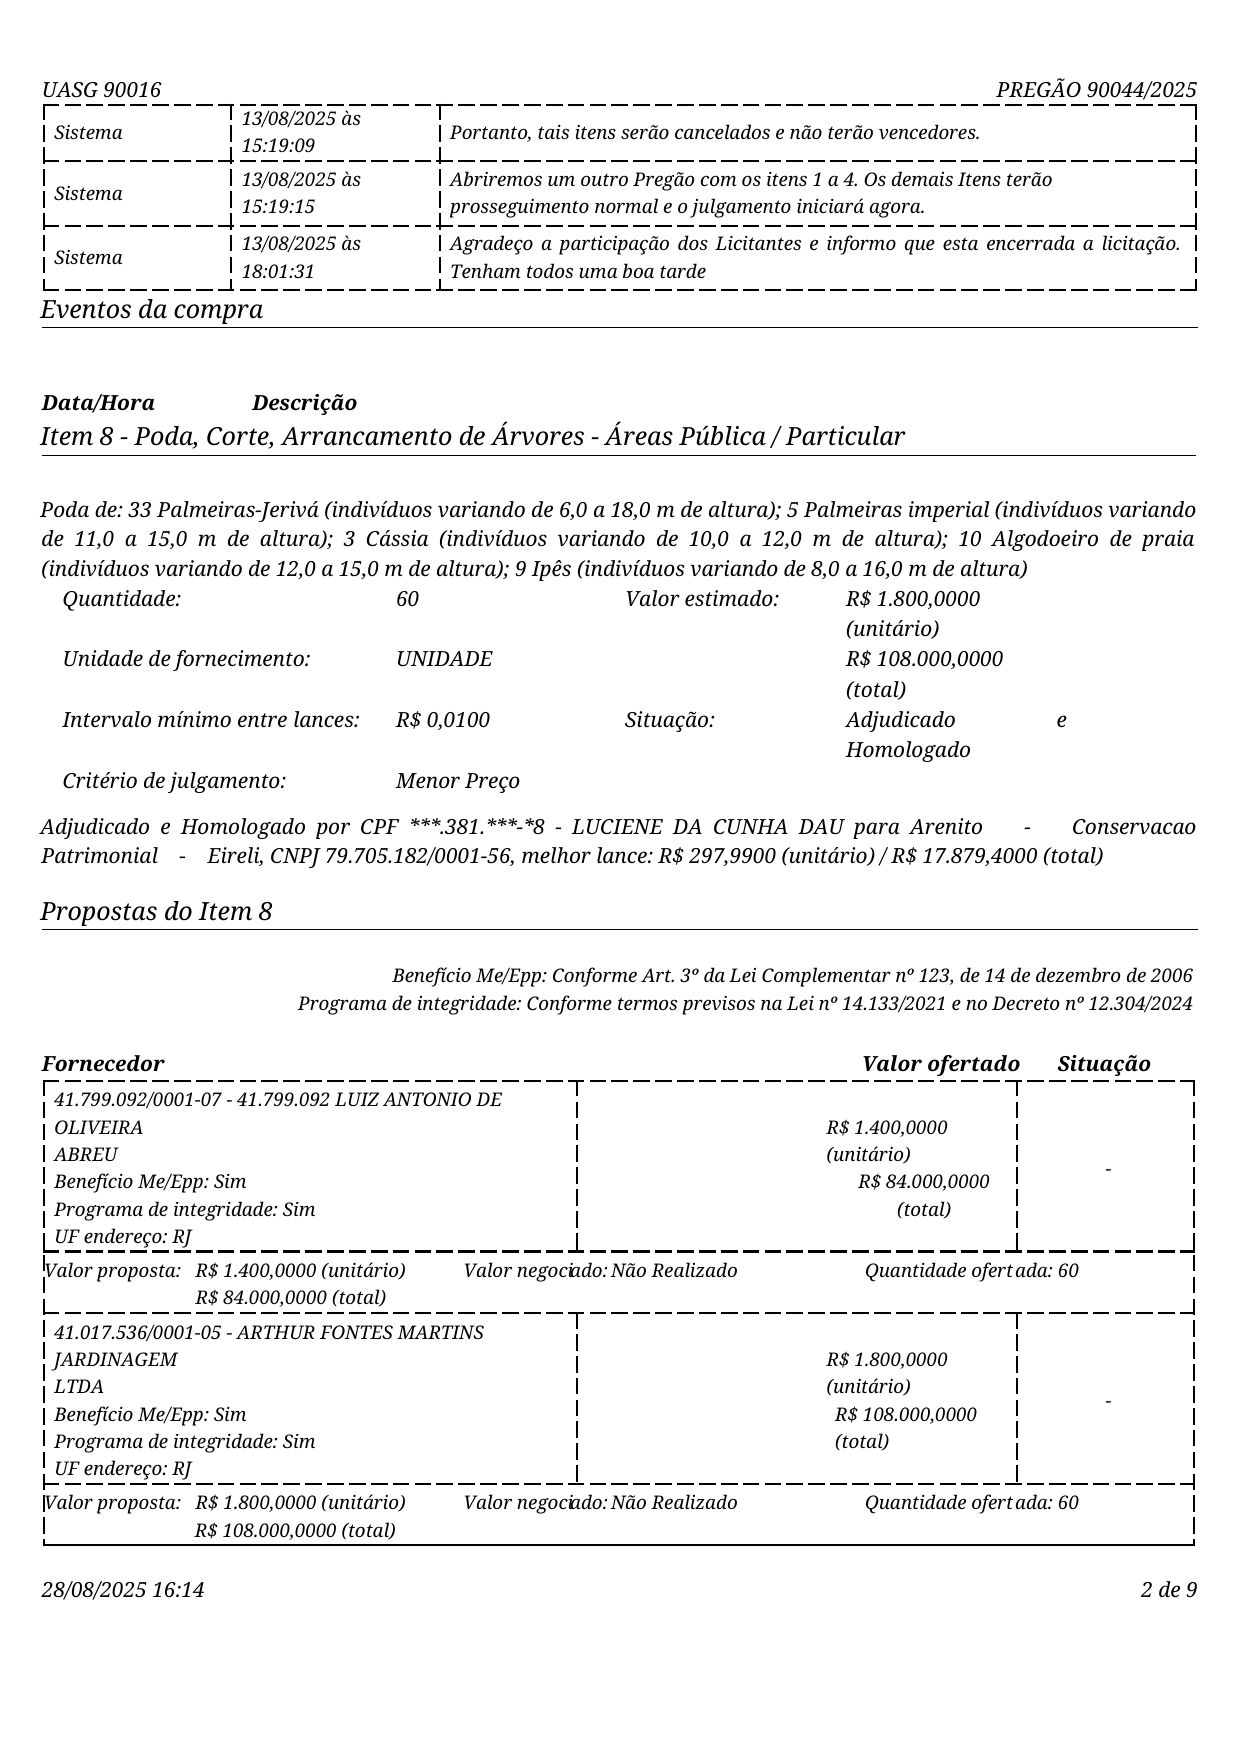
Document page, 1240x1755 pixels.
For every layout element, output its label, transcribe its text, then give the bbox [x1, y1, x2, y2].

table_header - [1101, 1080, 1194, 1250]
table_cell ada: 60 [1017, 1250, 1101, 1312]
table_cell Intervalo mínimo entre lances: [63, 705, 396, 766]
table_cell Critério de julgamento: [63, 766, 396, 812]
table_cell Valor proposta: R$ 1.800,0000 (unitário) Valor negoci R$ 108.000,0000 (total) [44, 1483, 577, 1544]
table_header 60 [396, 584, 625, 644]
table_cell Quantidade ofert [826, 1483, 1017, 1544]
text Benefício Me/Epp: Conforme Art. 3º da Lei Complementar nº 123, de 14 de dezembro de 2006 [42, 962, 1195, 988]
table_cell R$ 0,0100 [396, 705, 625, 766]
table_cell Unidade de fornecimento: [63, 645, 396, 705]
table_cell Sistema [44, 160, 231, 225]
table_cell [577, 1312, 826, 1483]
table_header [577, 1080, 826, 1250]
table_cell Menor Preço [396, 766, 625, 812]
text Poda de: 33 Palmeiras-Jerivá (indivíduos variando de 6,0 a 18,0 m de altura); 5 Palmeiras imperial (indivíduos variando de 11,0 a 15,0 m de altura); 3 Cássia (indivíduos variando de 10,0 a 12,0 m de altura); 10 Algodoeiro de praia (indivíduos variando de 12,0 a 15,0 m de altura); 9 Ipês (indivíduos variando de 8,0 a 16,0 m de altura) [40, 495, 1200, 582]
table_cell - [1101, 1312, 1194, 1483]
table_cell ado: Não Realizado [577, 1483, 826, 1544]
table_header R$ 1.400,0000 (unitário) R$ 84.000,0000 (total) [826, 1080, 1017, 1250]
table_header 41.799.092/0001-07 - 41.799.092 LUIZ ANTONIO DE OLIVEIRA ABREU Benefício Me/Epp: Sim Programa de integridade: Sim UF endereço: RJ [44, 1080, 577, 1250]
table_cell ado: Não Realizado [577, 1250, 826, 1312]
table_header R$ 1.800,0000 (unitário) [846, 584, 1069, 644]
table_cell [1101, 1250, 1194, 1312]
table_cell Abriremos um outro Pregão com os itens 1 a 4. Os demais Itens terão prosseguimento normal e o julgamento iniciará agora. [440, 160, 1196, 225]
table_cell Agradeço a participação dos Licitantes e informo que esta encerrada a licitação. Tenham todos uma boa tarde [440, 225, 1196, 289]
table_cell Valor proposta: R$ 1.400,0000 (unitário) Valor negoci R$ 84.000,0000 (total) [44, 1250, 577, 1312]
table_cell [1017, 1312, 1101, 1483]
table_cell Quantidade ofert [826, 1250, 1017, 1312]
table_cell R$ 108.000,0000 (total) [846, 645, 1069, 705]
table_cell [625, 766, 846, 812]
table_cell [625, 645, 846, 705]
text Data/Hora Descrição [42, 388, 1200, 417]
table_header [1017, 1080, 1101, 1250]
table_cell UNIDADE [396, 645, 625, 705]
table_cell 13/08/2025 às 18:01:31 [231, 225, 439, 289]
table_cell 13/08/2025 às 15:19:15 [231, 160, 439, 225]
table_cell [846, 766, 1069, 812]
text Eventos da compra [40, 291, 1200, 325]
table_header Quantidade: [63, 584, 396, 644]
text Fornecedor Valor ofertado Situação [42, 1049, 1200, 1077]
table_cell Adjudicado e Homologado [846, 705, 1069, 766]
text Programa de integridade: Conforme termos previsos na Lei nº 14.133/2021 e no Decreto nº 12.304/2024 [42, 990, 1195, 1016]
table_cell Sistema [44, 104, 231, 160]
table_cell Portanto, tais itens serão cancelados e não terão vencedores. [440, 104, 1196, 160]
table_cell [1101, 1483, 1194, 1544]
text Item 8 - Poda, Corte, Arrancamento de Árvores - Áreas Pública / Particular [40, 419, 1200, 453]
table_cell 13/08/2025 às 15:19:09 [231, 104, 439, 160]
table_cell Sistema [44, 225, 231, 289]
table_cell R$ 1.800,0000 (unitário) R$ 108.000,0000 (total) [826, 1312, 1017, 1483]
table_cell Situação: [625, 705, 846, 766]
text Propostas do Item 8 [40, 893, 1200, 927]
table_cell 41.017.536/0001-05 - ARTHUR FONTES MARTINS JARDINAGEM LTDA Benefício Me/Epp: Sim Programa de integridade: Sim UF endereço: RJ [44, 1312, 577, 1483]
text Adjudicado e Homologado por CPF ***.381.***-*8 - LUCIENE DA CUNHA DAU para Arenito - Conservacao Patrimonial - Eireli, CNPJ 79.705.182/0001-56, melhor lance: R$ 297,9900 (unitário) / R$ 17.879,4000 (total) [40, 812, 1200, 870]
table_cell ada: 60 [1017, 1483, 1101, 1544]
table_header Valor estimado: [625, 584, 846, 644]
